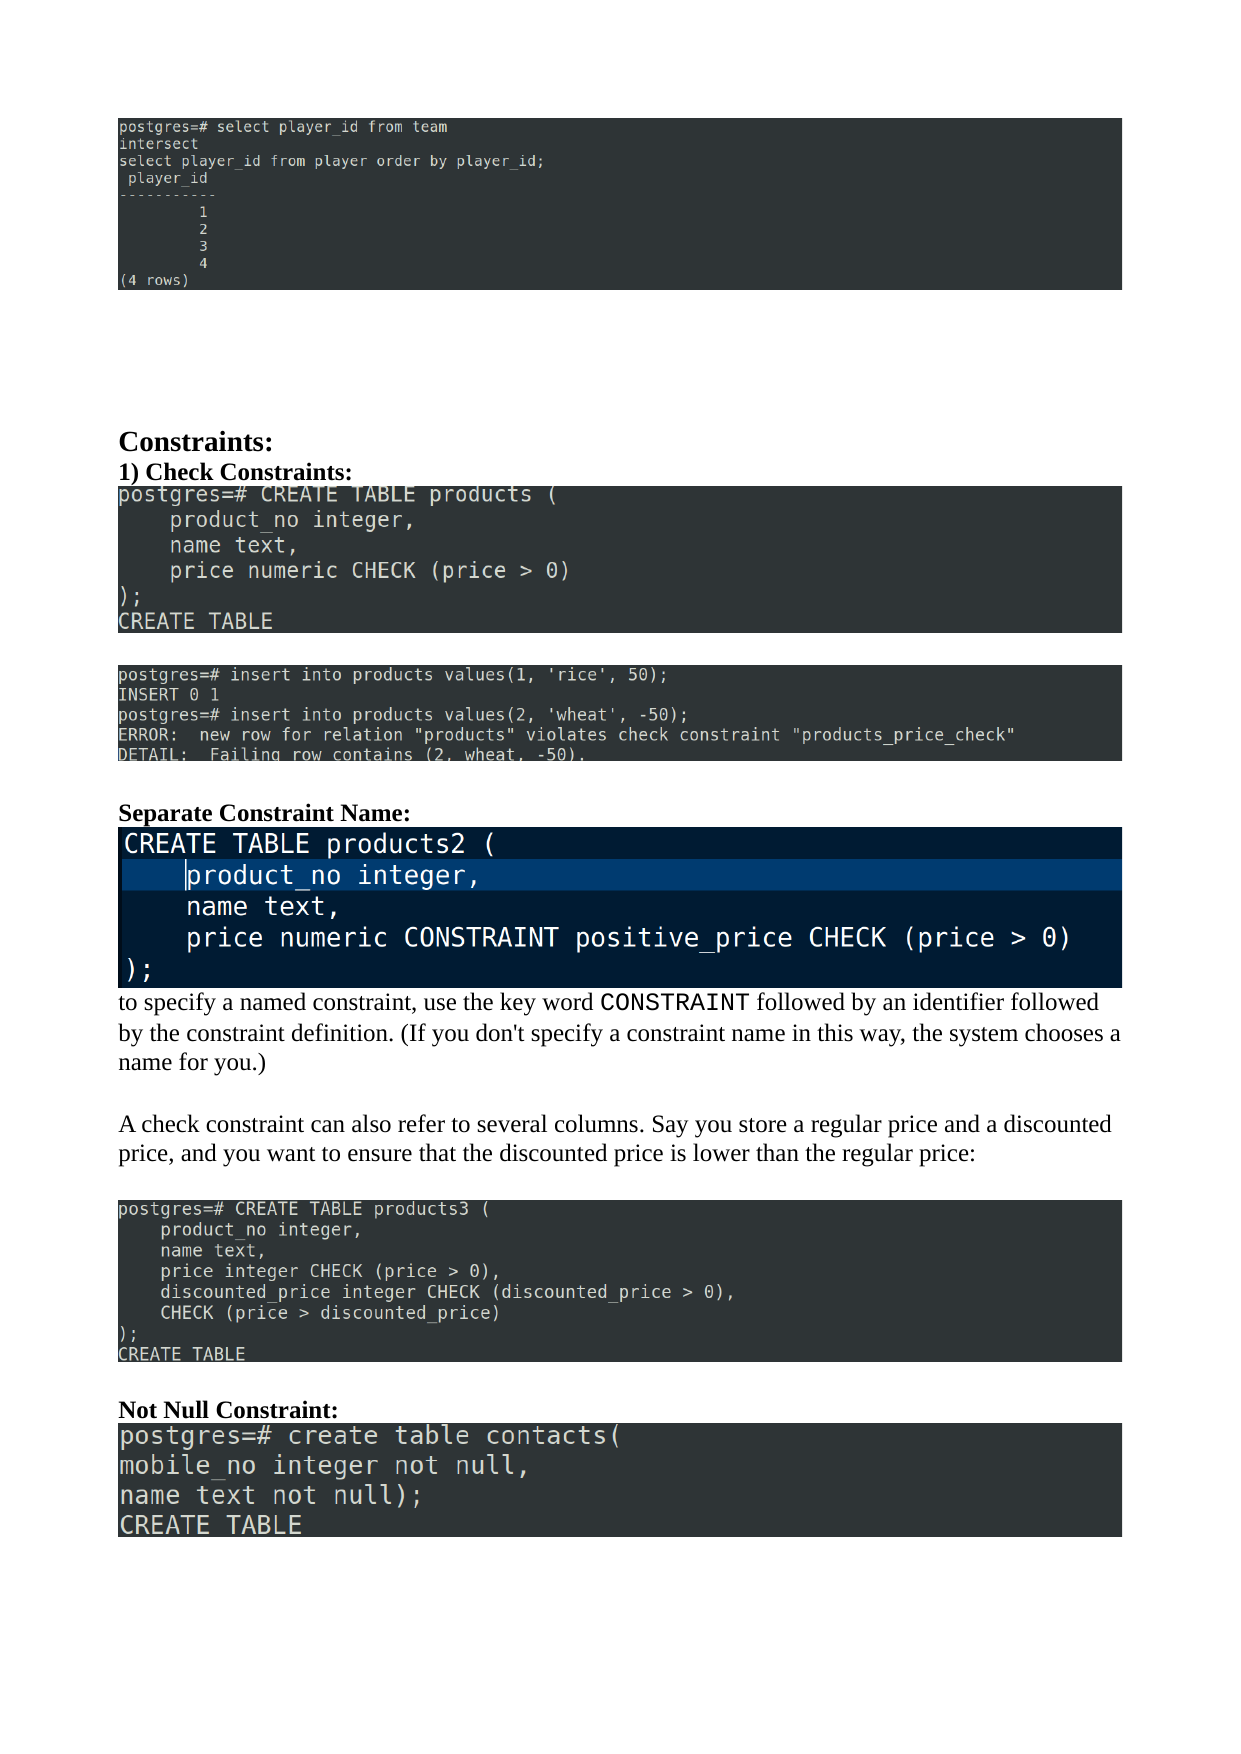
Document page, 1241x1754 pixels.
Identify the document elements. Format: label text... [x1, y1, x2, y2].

picture [118, 1200, 1123, 1362]
picture [118, 118, 1123, 290]
text A check constraint can also refer to several columns. Say you store a regular price and a discounted price, and you want to ensure that the discounted price is lower than the regular price: [118, 1109, 1122, 1167]
text 1) Check Constraints: [118, 457, 1122, 486]
picture [118, 827, 1123, 988]
text Separate Constraint Name: [118, 794, 1122, 827]
picture [118, 1423, 1123, 1537]
picture [118, 665, 1123, 761]
text Constraints: [118, 424, 1122, 457]
text Not Null Constraint: [118, 1395, 1122, 1423]
text to specify a named constraint, use the key word CONSTRAINT followed by an identifier followed by the constraint definition. (If you don't specify a constraint name in this way, the system chooses a name for you.) [118, 988, 1122, 1076]
picture [118, 486, 1123, 633]
